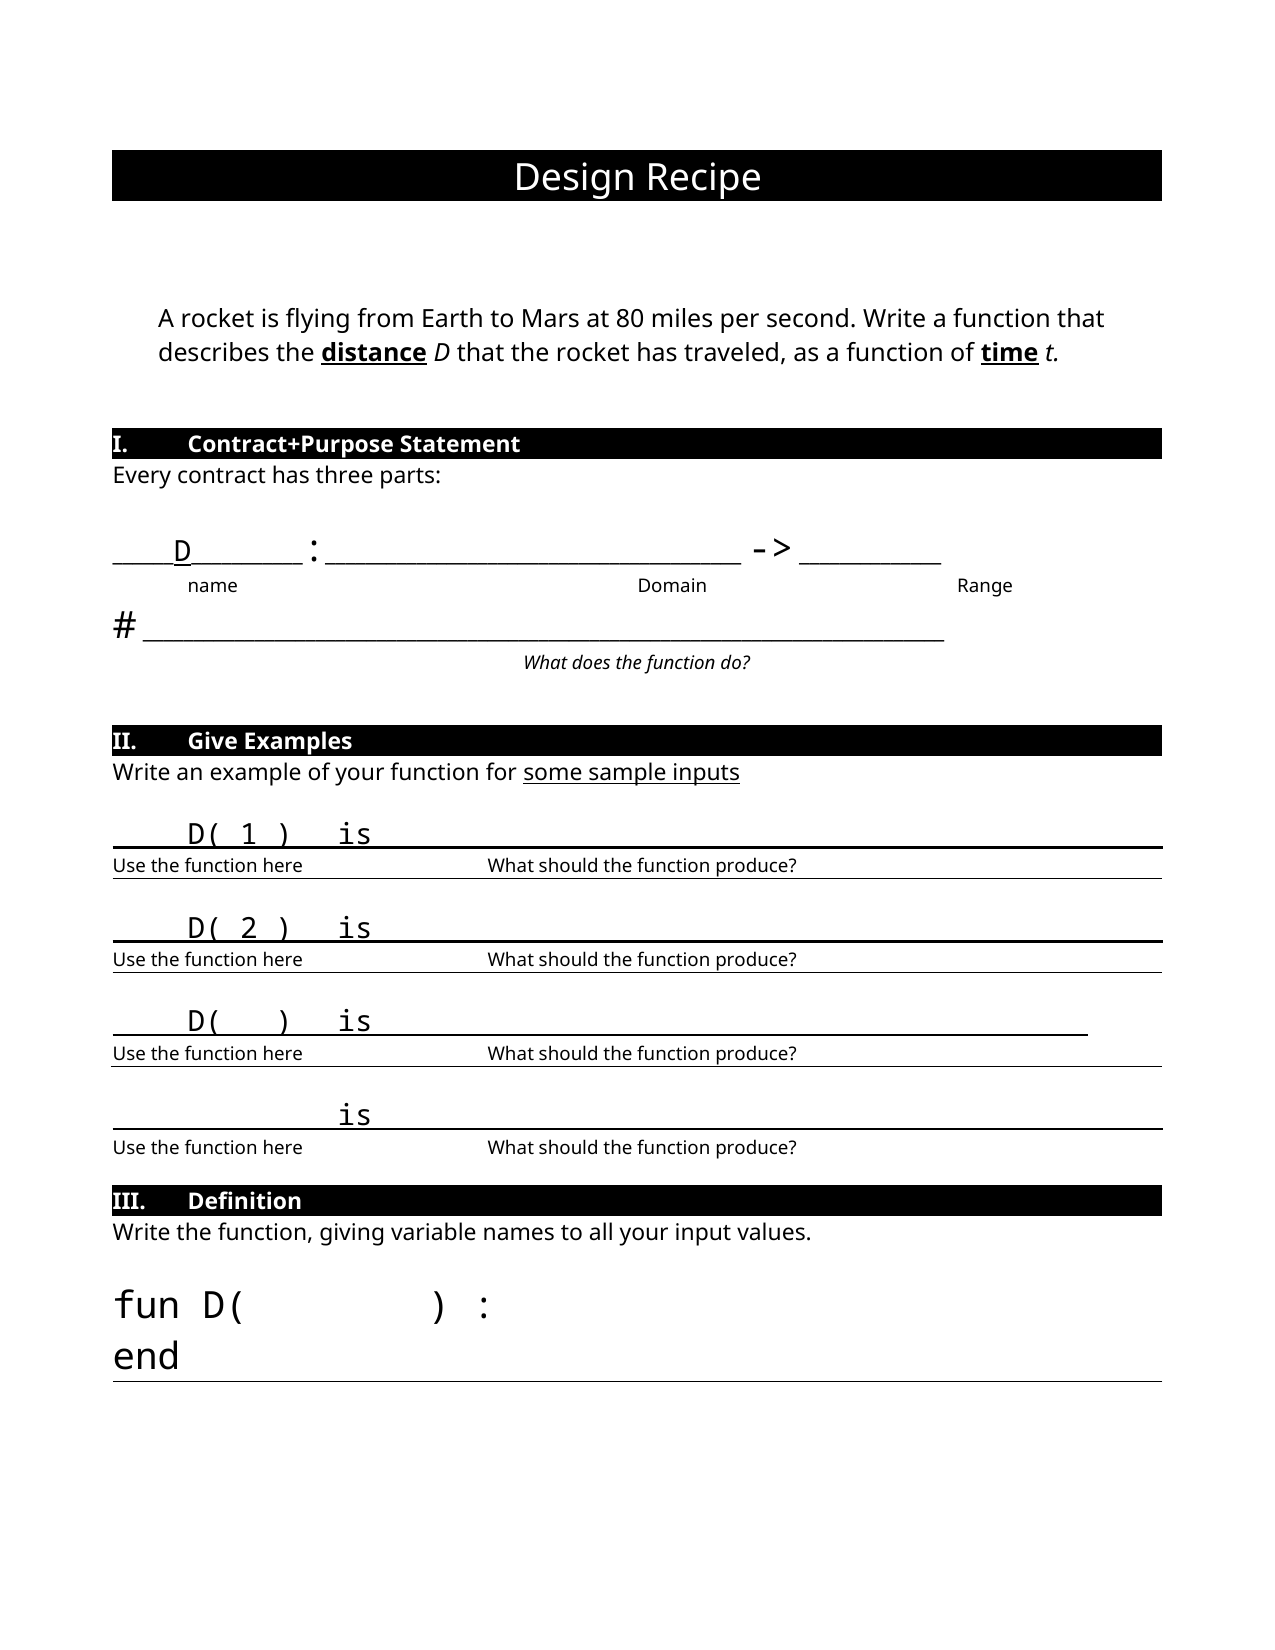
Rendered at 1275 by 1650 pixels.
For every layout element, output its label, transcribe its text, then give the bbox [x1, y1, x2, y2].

text Use the function here What should the function produce? [112, 947, 1162, 972]
text Every contract has three parts: [112, 459, 1162, 490]
text ______D___________ : _________________________________________ -> ______________ [112, 521, 1162, 572]
text Write an example of your function for some sample inputs [112, 756, 1162, 787]
list Write the function, giving variable names to all your input values. [75, 1216, 1162, 1247]
text [112, 847, 1162, 853]
text [112, 941, 1162, 947]
subtitle Definition [112, 1185, 1162, 1216]
text Use the function here What should the function produce? [112, 853, 1162, 878]
text D( ) is [112, 1001, 1162, 1040]
text A rocket is flying from Earth to Mars at 80 miles per second. Write a function that describes the distance D that the rocket has traveled, as a function of time t. [158, 300, 1125, 368]
subtitle Give Examples [112, 725, 1162, 756]
subtitle Design Recipe [112, 150, 1162, 201]
text is [112, 1094, 1162, 1128]
text fun D( ) : end [112, 1278, 1162, 1381]
subtitle Contract+Purpose Statement [112, 428, 1162, 459]
text Use the function here What should the function produce? [112, 1040, 1162, 1066]
text [112, 1129, 1162, 1134]
text Use the function here What should the function produce? [112, 1134, 1162, 1160]
text What does the function do? [112, 649, 1162, 674]
text name Domain Range [112, 572, 1162, 598]
text D( 1 ) is [112, 813, 1162, 846]
text # _______________________________________________________________________________ [112, 598, 1162, 649]
text D( 2 ) is [112, 907, 1162, 940]
